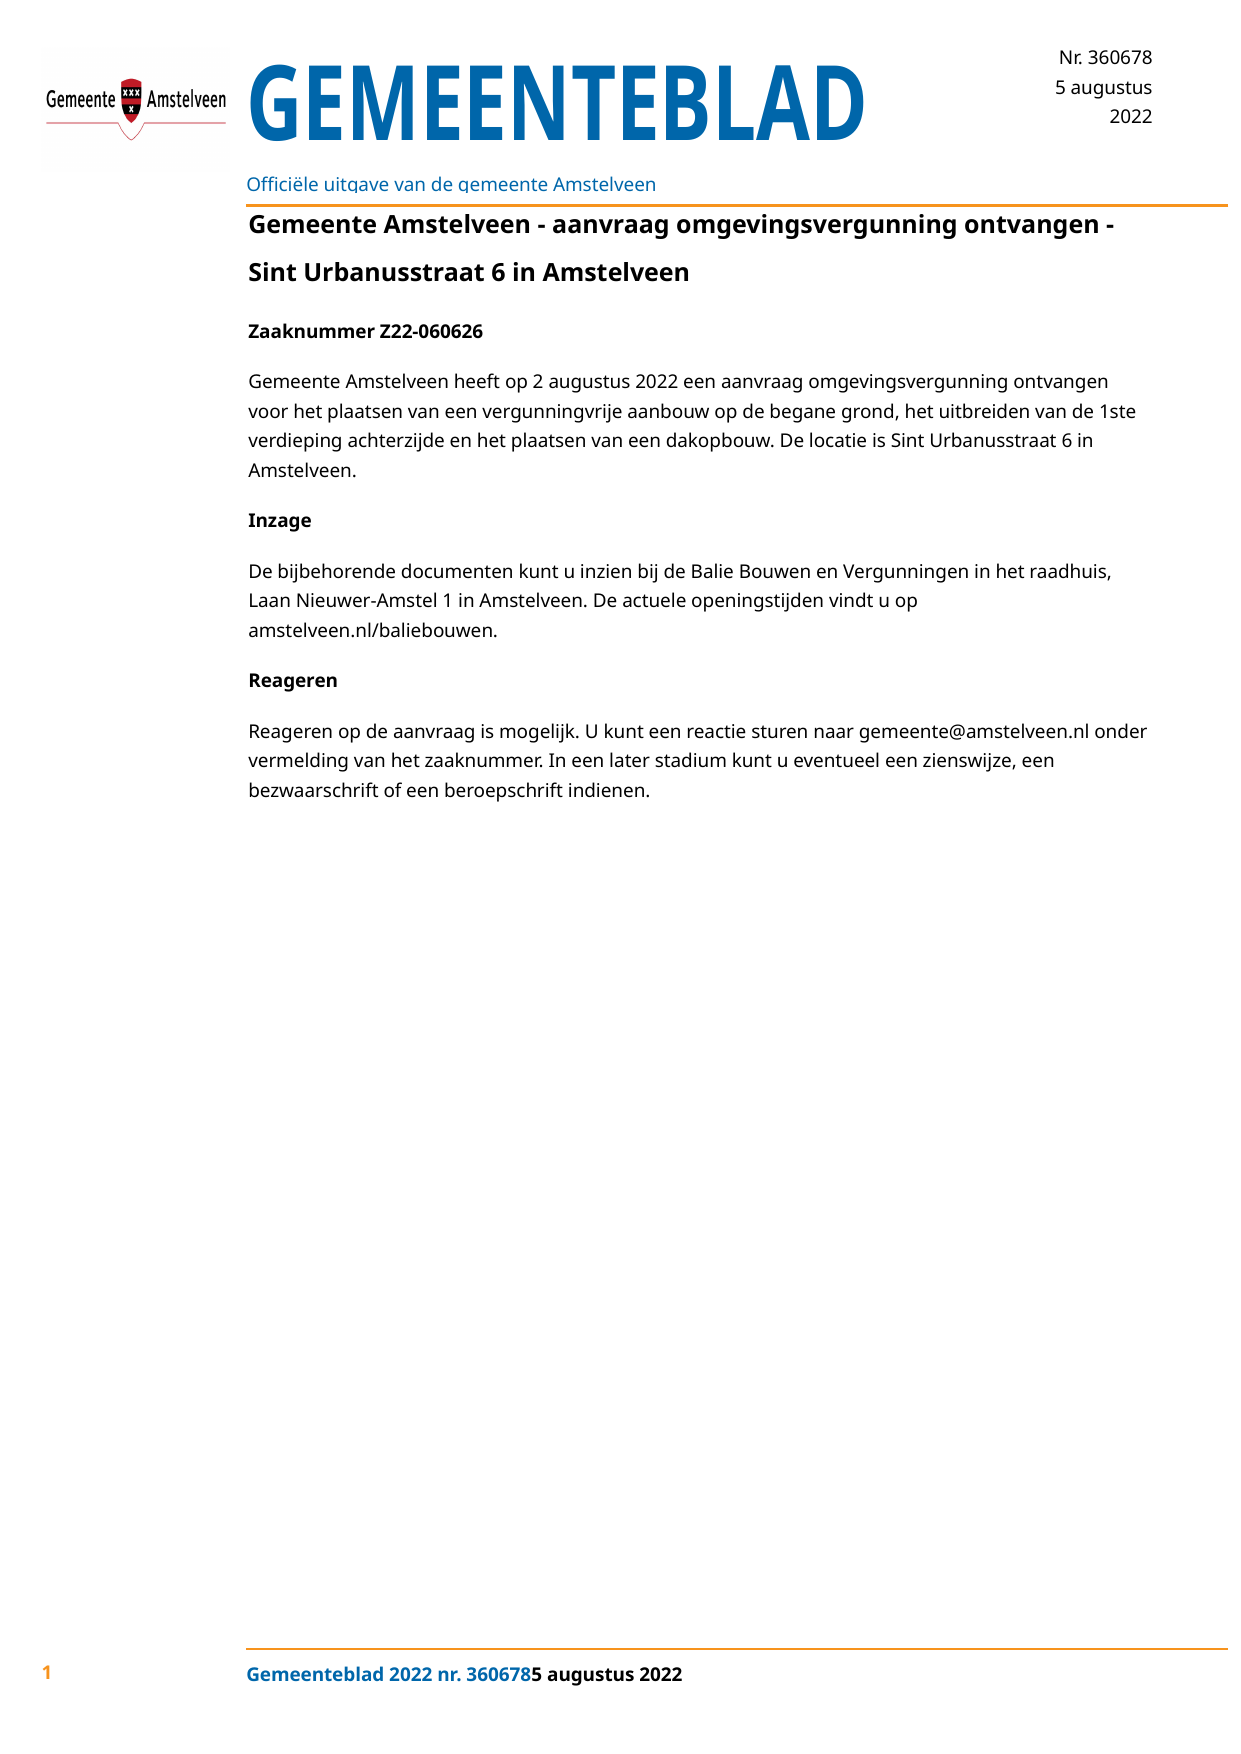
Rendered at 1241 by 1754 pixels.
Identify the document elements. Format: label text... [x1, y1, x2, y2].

text Inzage [248, 507, 1152, 533]
text Reageren [248, 667, 1152, 693]
text Zaaknummer Z22-060626 [248, 318, 1152, 344]
picture [41, 47, 231, 172]
text Gemeente Amstelveen - aanvraag omgevingsvergunning ontvangen - Sint Urbanusstraat 6 in Amstelveen [248, 207, 1152, 288]
text Gemeente Amstelveen heeft op 2 augustus 2022 een aanvraag omgevingsvergunning ontvangen voor het plaatsen van een vergunningvrije aanbouw op de begane grond, het uitbreiden van de 1ste verdieping achterzijde en het plaatsen van een dakopbouw. De locatie is Sint Urbanusstraat 6 in Amstelveen. [248, 368, 1152, 483]
text De bijbehorende documenten kunt u inzien bij de Balie Bouwen en Vergunningen in het raadhuis, Laan Nieuwer-Amstel 1 in Amstelveen. De actuele openingstijden vindt u op amstelveen.nl/baliebouwen. [248, 558, 1152, 643]
text Reageren op de aanvraag is mogelijk. U kunt een reactie sturen naar gemeente@amstelveen.nl onder vermelding van het zaaknummer. In een later stadium kunt u eventueel een zienswijze, een bezwaarschrift of een beroepschrift indienen. [248, 718, 1152, 803]
